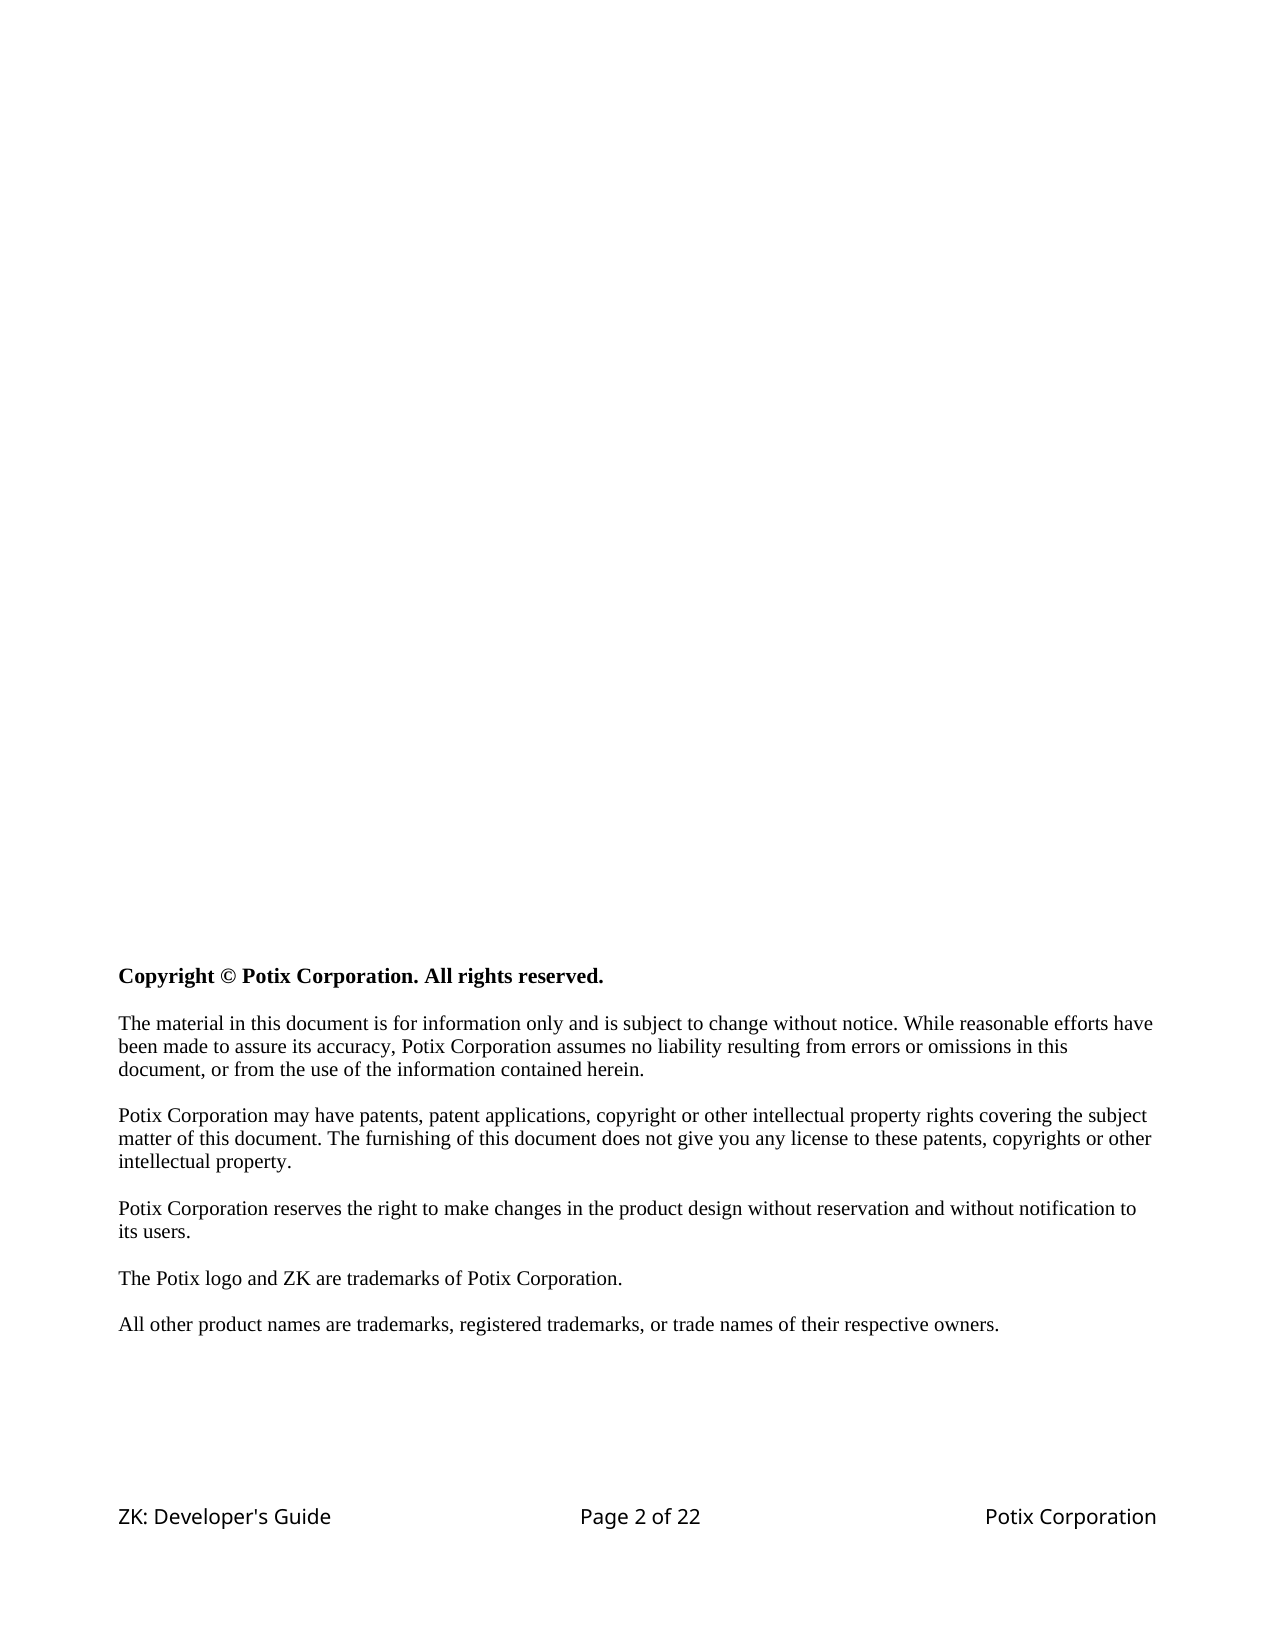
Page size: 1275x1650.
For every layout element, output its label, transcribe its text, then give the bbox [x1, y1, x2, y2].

text All other product names are trademarks, registered trademarks, or trade names of their respective owners. [118, 1313, 1157, 1336]
text The Potix logo and ZK are trademarks of Potix Corporation. [118, 1267, 1157, 1289]
text The material in this document is for information only and is subject to change without notice. While reasonable efforts have been made to assure its accuracy, Potix Corporation assumes no liability resulting from errors or omissions in this document, or from the use of the information contained herein. [118, 1011, 1157, 1081]
text Potix Corporation may have patents, patent applications, copyright or other intellectual property rights covering the subject matter of this document. The furnishing of this document does not give you any license to these patents, copyrights or other intellectual property. [118, 1104, 1157, 1173]
text Copyright © Potix Corporation. All rights reserved. [118, 963, 1157, 988]
text Potix Corporation reserves the right to make changes in the product design without reservation and without notification to its users. [118, 1197, 1157, 1243]
